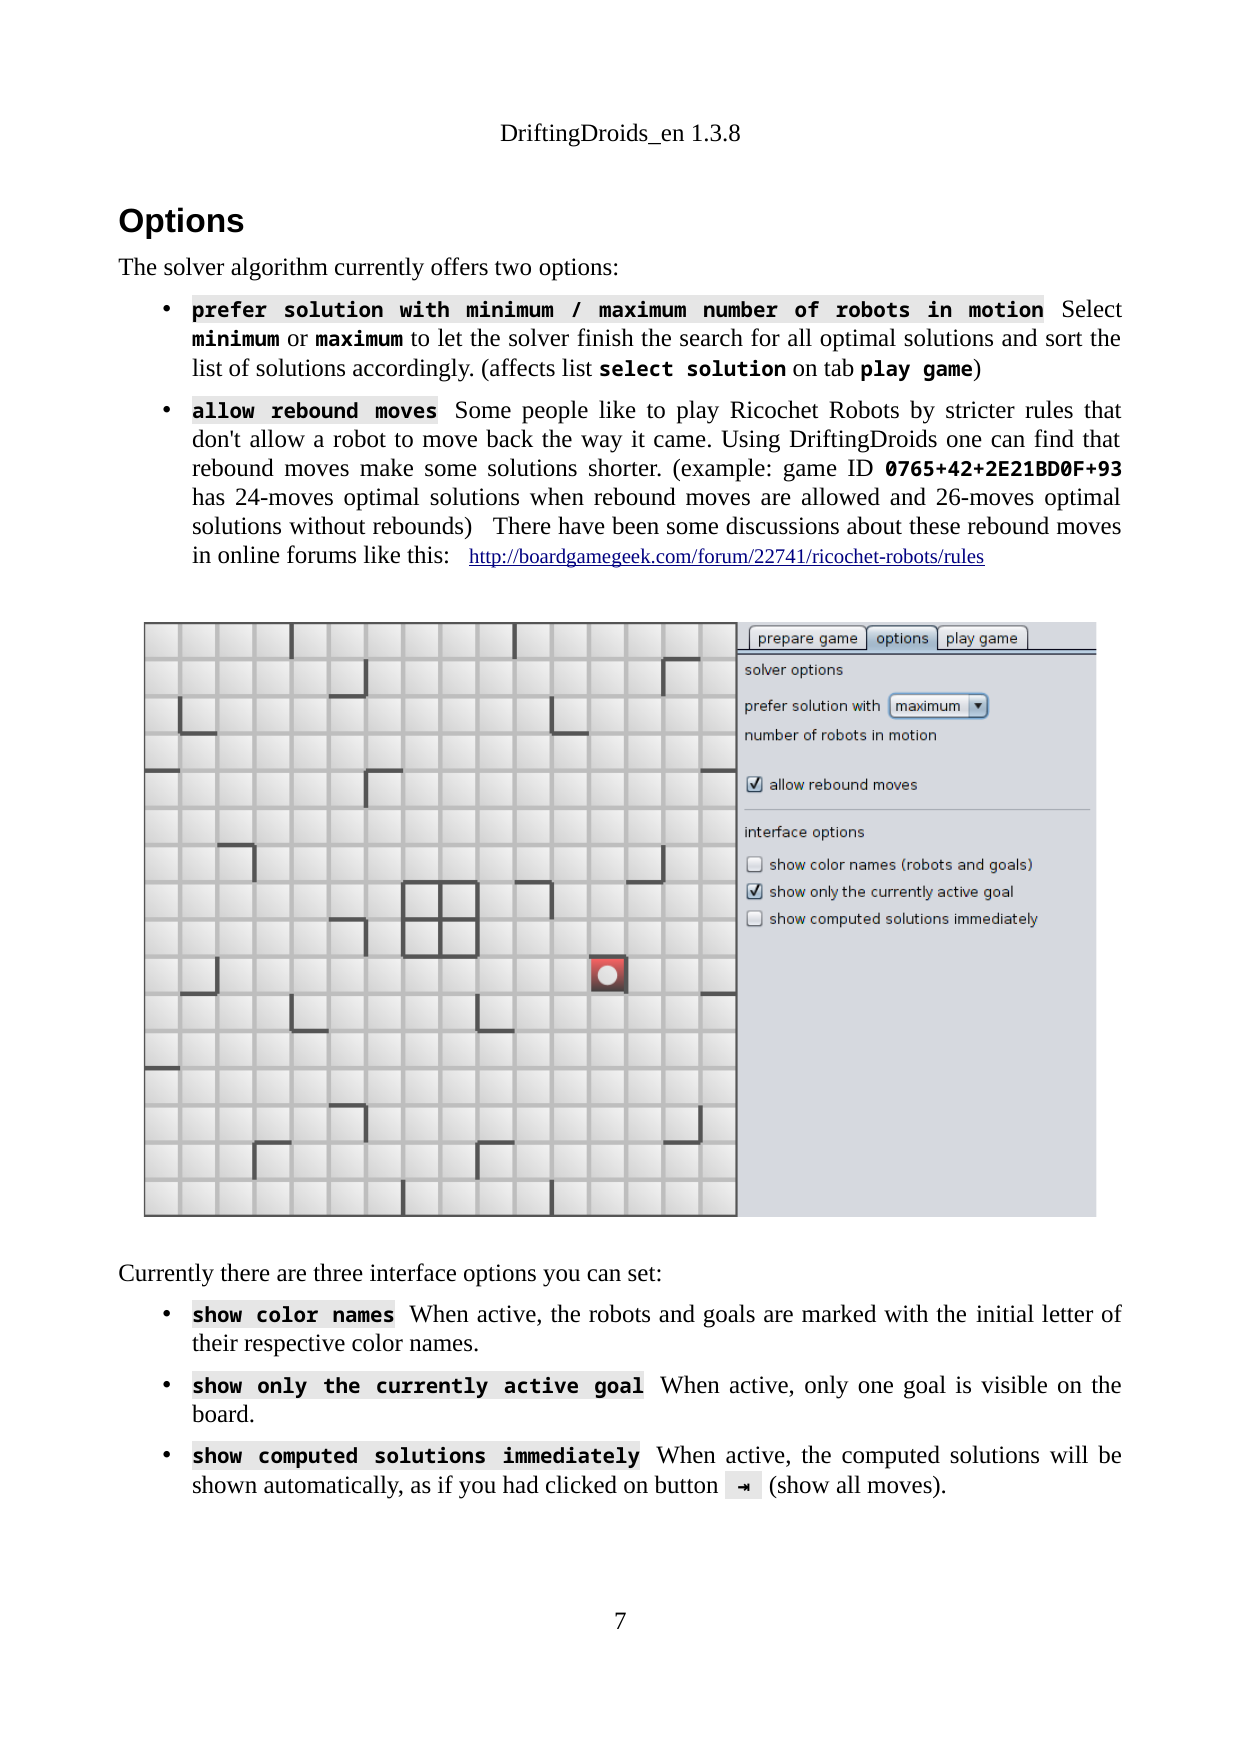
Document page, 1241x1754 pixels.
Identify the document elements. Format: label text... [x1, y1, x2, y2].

text Currently there are three interface options you can set: [118, 1258, 1122, 1286]
list allow rebound moves Some people like to play Ricochet Robots by stricter rules that don't allow a robot to move back the way it came. Using DriftingDroids one can find that rebound moves make some solutions shorter. (example: game ID 0765+42+2E21BD0F+93 has 24-moves optimal solutions when rebound moves are allowed and 26-moves optimal solutions without rebounds) There have been some discussions about these rebound moves in online forums like this: http://boardgamegeek.com/forum/22741/ricochet-robots/rules [162, 395, 1122, 569]
text The solver algorithm currently offers two options: [118, 252, 1122, 281]
subtitle Options [118, 201, 1122, 240]
list prefer solution with minimum / maximum number of robots in motion Select minimum or maximum to let the solver finish the search for all optimal solutions and sort the list of solutions accordingly. (affects list select solution on tab play game) [162, 294, 1122, 382]
list show only the currently active goal When active, only one goal is visible on the board. [162, 1370, 1122, 1428]
list show computed solutions immediately When active, the computed solutions will be shown automatically, as if you had clicked on button ⇥ (show all moves). [162, 1440, 1122, 1499]
picture [143, 622, 1097, 1217]
list show color names When active, the robots and goals are marked with the initial letter of their respective color names. [162, 1299, 1122, 1357]
